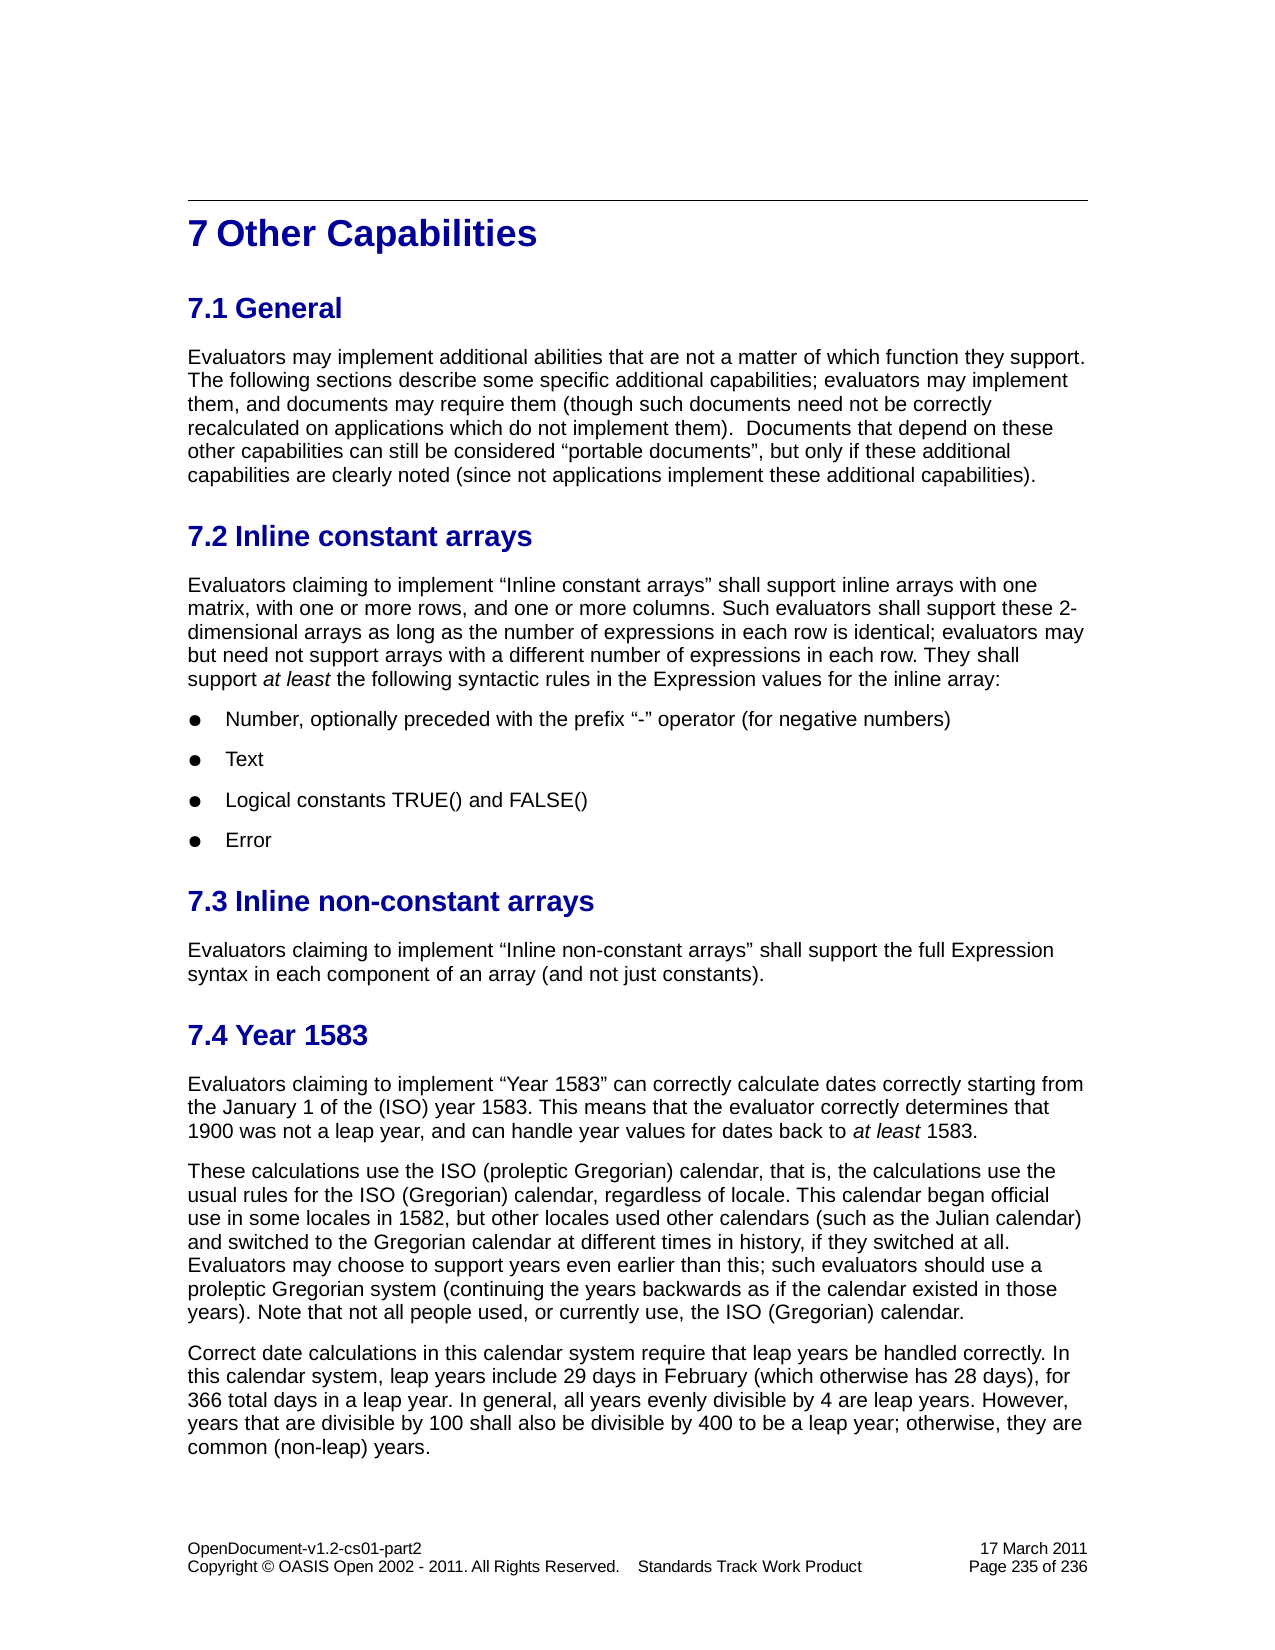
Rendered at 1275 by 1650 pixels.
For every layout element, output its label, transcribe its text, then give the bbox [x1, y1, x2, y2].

subtitle Other Capabilities [187, 201, 1088, 254]
text Evaluators claiming to implement “Inline constant arrays” shall support inline arrays with one matrix, with one or more rows, and one or more columns. Such evaluators shall support these 2-dimensional arrays as long as the number of expressions in each row is identical; evaluators may but need not support arrays with a different number of expressions in each row. They shall support at least the following syntactic rules in the Expression values for the inline array: [187, 573, 1088, 691]
text Correct date calculations in this calendar system require that leap years be handled correctly. In this calendar system, leap years include 29 days in February (which otherwise has 28 days), for 366 total days in a leap year. In general, all years evenly divisible by 4 are leap years. However, years that are divisible by 100 shall also be divisible by 400 to be a leap year; otherwise, they are common (non-leap) years. [187, 1341, 1088, 1459]
subtitle General [187, 292, 1088, 324]
subtitle Year 1583 [187, 1019, 1088, 1051]
list Error [187, 828, 1088, 852]
text Evaluators claiming to implement “Inline non-constant arrays” shall support the full Expression syntax in each component of an array (and not just constants). [187, 938, 1088, 986]
text These calculations use the ISO (proleptic Gregorian) calendar, that is, the calculations use the usual rules for the ISO (Gregorian) calendar, regardless of locale. This calendar began official use in some locales in 1582, but other locales used other calendars (such as the Julian calendar) and switched to the Gregorian calendar at different times in history, if they switched at all. Evaluators may choose to support years even earlier than this; such evaluators should use a proleptic Gregorian system (continuing the years backwards as if the calendar existed in those years). Note that not all people used, or currently use, the ISO (Gregorian) calendar. [187, 1159, 1088, 1324]
subtitle Inline constant arrays [187, 520, 1088, 552]
list Text [187, 748, 1088, 771]
list Logical constants TRUE() and FALSE() [187, 788, 1088, 812]
subtitle Inline non-constant arrays [187, 885, 1088, 918]
text Evaluators claiming to implement “Year 1583” can correctly calculate dates correctly starting from the January 1 of the (ISO) year 1583. This means that the evaluator correctly determines that 1900 was not a leap year, and can handle year values for dates back to at least 1583. [187, 1072, 1088, 1143]
list Number, optionally preceded with the prefix “-” operator (for negative numbers) [187, 708, 1088, 731]
text Evaluators may implement additional abilities that are not a matter of which function they support. The following sections describe some specific additional capabilities; evaluators may implement them, and documents may require them (though such documents need not be correctly recalculated on applications which do not implement them). Documents that depend on these other capabilities can still be considered “portable documents”, but only if these additional capabilities are clearly noted (since not applications implement these additional capabilities). [187, 345, 1088, 487]
